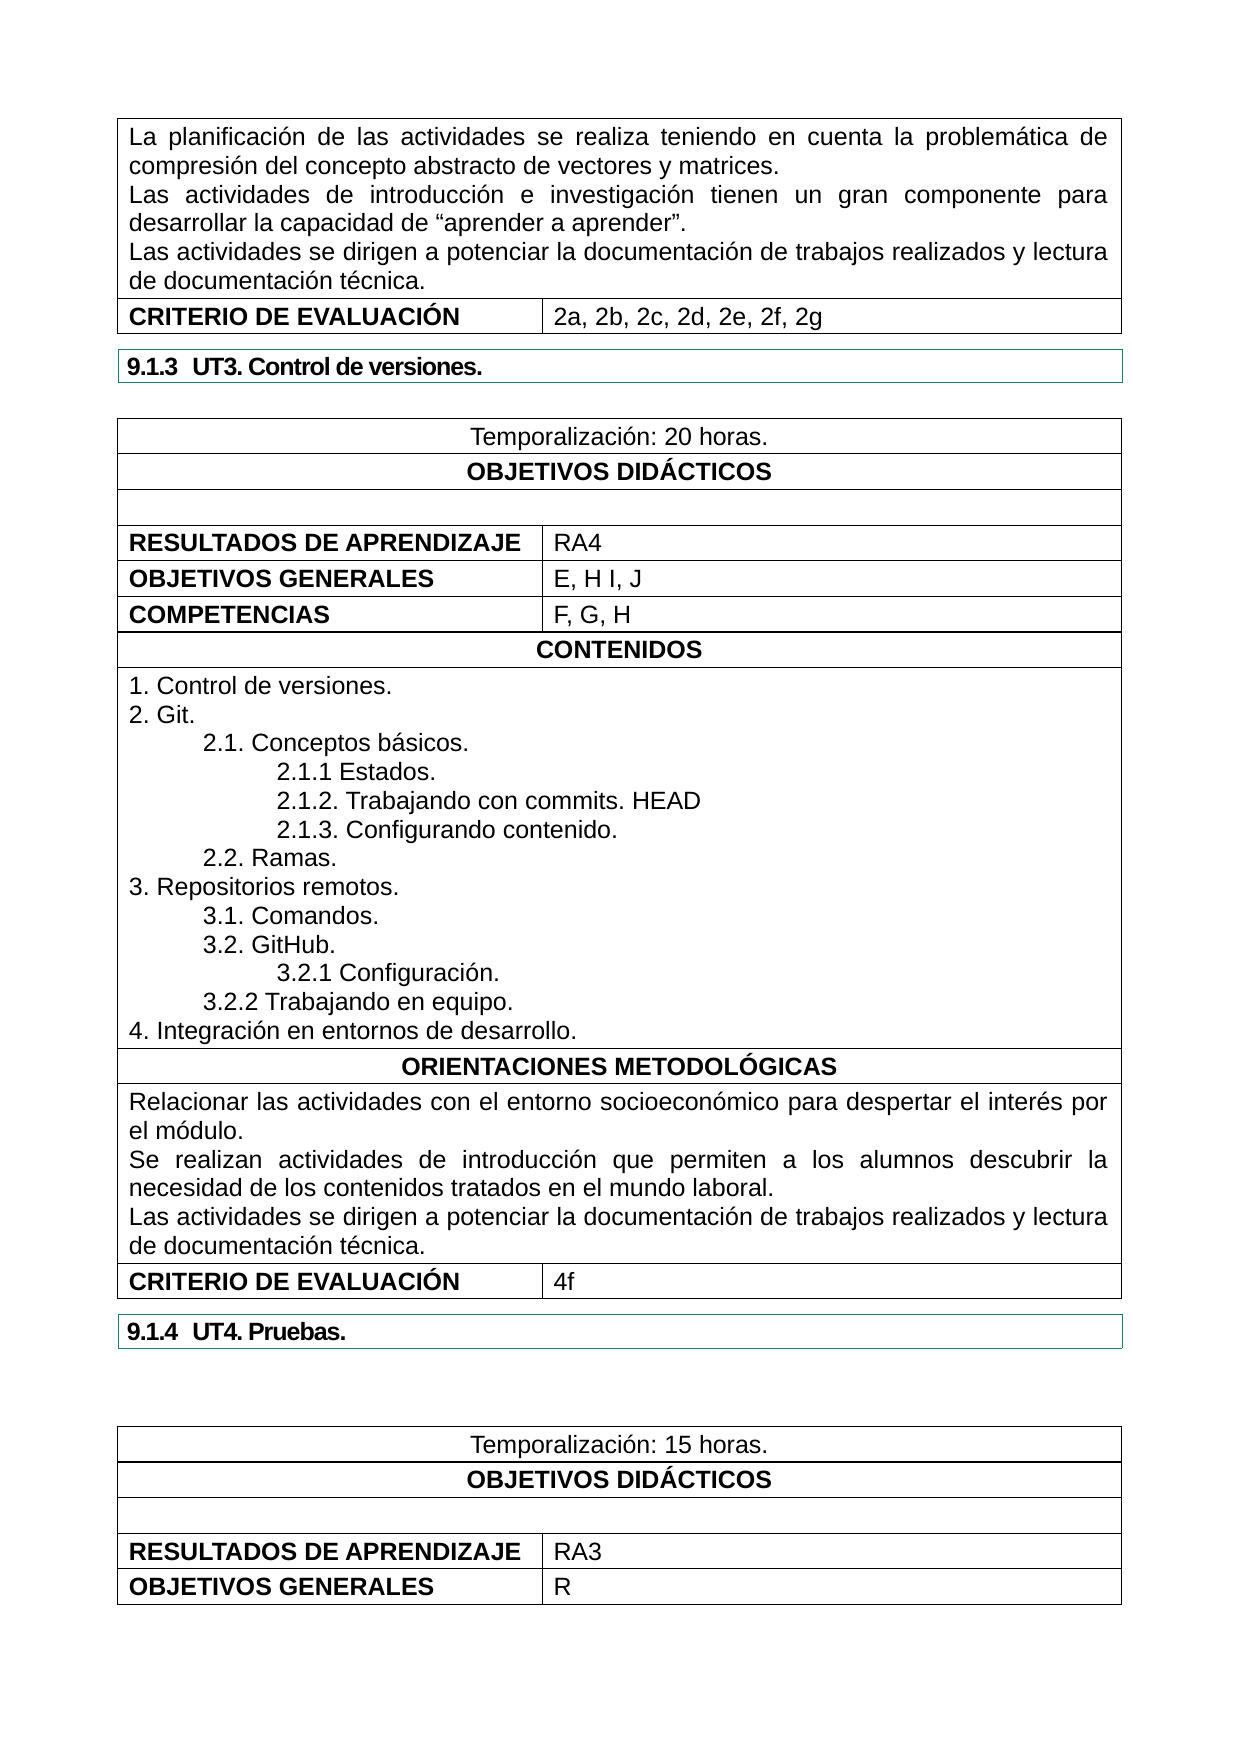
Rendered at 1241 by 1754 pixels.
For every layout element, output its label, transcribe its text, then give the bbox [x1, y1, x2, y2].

table_header Temporalización: 20 horas. [118, 419, 1121, 453]
table_cell 1. Control de versiones. 2. Git. 2.1. Conceptos básicos. 2.1.1 Estados. 2.1.2. Trabajando con commits. HEAD 2.1.3. Configurando contenido. 2.2. Ramas. 3. Repositorios remotos. 3.1. Comandos. 3.2. GitHub. 3.2.1 Configuración. 3.2.2 Trabajando en equipo. 4. Integración en entornos de desarrollo. [118, 668, 1121, 1048]
table_cell Relacionar las actividades con el entorno socioeconómico para despertar el interés por el módulo. Se realizan actividades de introducción que permiten a los alumnos descubrir la necesidad de los contenidos tratados en el mundo laboral. Las actividades se dirigen a potenciar la documentación de trabajos realizados y lectura de documentación técnica. [118, 1084, 1121, 1263]
table_cell F, G, H [543, 597, 1121, 631]
table_cell CRITERIO DE EVALUACIÓN [118, 299, 542, 333]
table_cell CRITERIO DE EVALUACIÓN [118, 1264, 542, 1298]
table_cell La planificación de las actividades se realiza teniendo en cuenta la problemática de compresión del concepto abstracto de vectores y matrices. Las actividades de introducción e investigación tienen un gran componente para desarrollar la capacidad de “aprender a aprender”. Las actividades se dirigen a potenciar la documentación de trabajos realizados y lectura de documentación técnica. [118, 119, 1121, 297]
table_cell CONTENIDOS [118, 633, 1121, 667]
table_cell OBJETIVOS GENERALES [118, 561, 542, 596]
table_cell RESULTADOS DE APRENDIZAJE [118, 1534, 542, 1568]
table_cell RA3 [543, 1534, 1121, 1568]
table_cell COMPETENCIAS [118, 597, 542, 631]
table_cell RA4 [543, 526, 1121, 560]
subtitle UT3. Control de versiones. [119, 350, 1122, 382]
table_cell 2a, 2b, 2c, 2d, 2e, 2f, 2g [543, 299, 1121, 333]
table_cell OBJETIVOS DIDÁCTICOS [118, 454, 1121, 489]
table_cell ORIENTACIONES METODOLÓGICAS [118, 1049, 1121, 1083]
table_cell OBJETIVOS GENERALES [118, 1569, 542, 1604]
table_cell R [543, 1569, 1121, 1604]
table_cell [118, 1498, 1121, 1533]
table_cell OBJETIVOS DIDÁCTICOS [118, 1463, 1121, 1497]
table_cell RESULTADOS DE APRENDIZAJE [118, 526, 542, 560]
table_cell E, H I, J [543, 561, 1121, 596]
table_cell 4f [543, 1264, 1121, 1298]
subtitle UT4. Pruebas. [119, 1315, 1122, 1348]
table_cell [118, 490, 1121, 524]
table_header Temporalización: 15 horas. [118, 1427, 1121, 1461]
